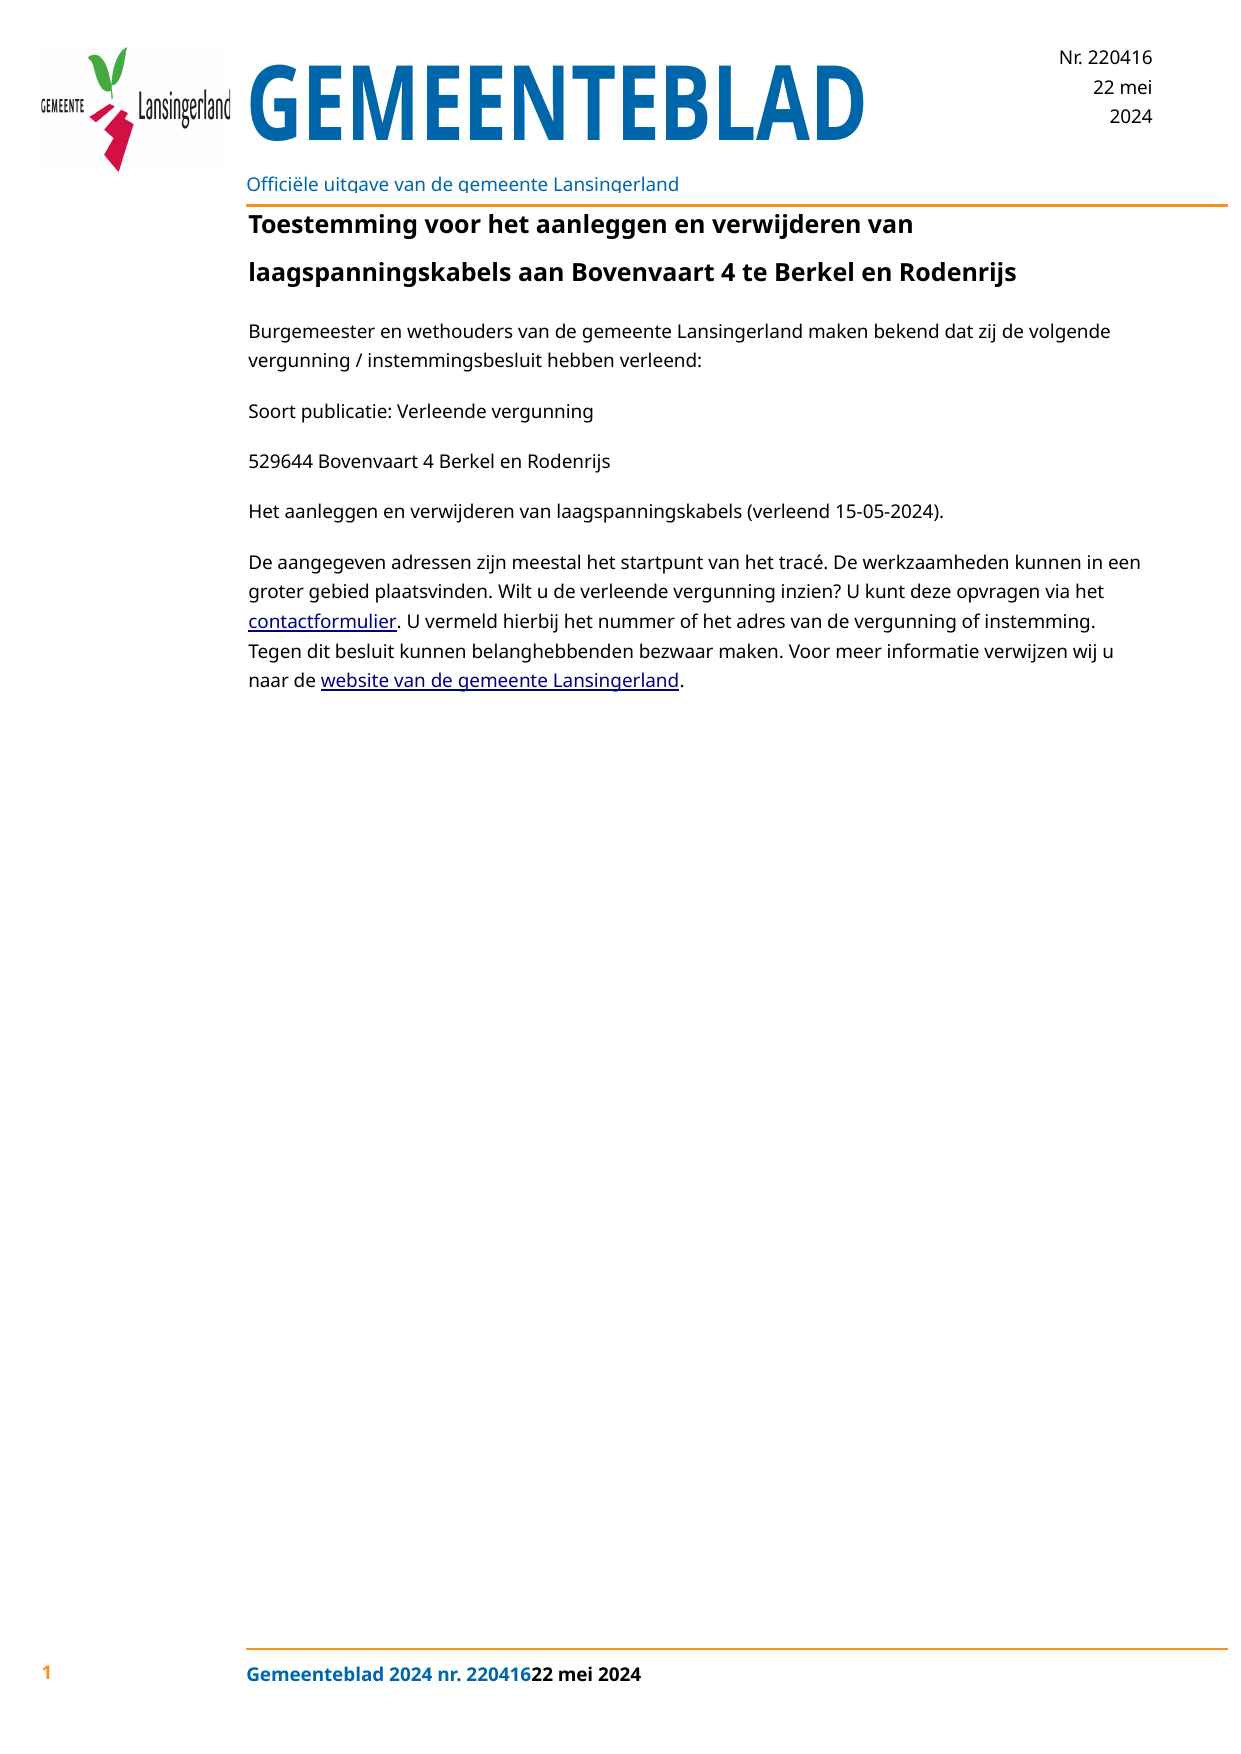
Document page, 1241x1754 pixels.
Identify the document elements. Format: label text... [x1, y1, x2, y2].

text Het aanleggen en verwijderen van laagspanningskabels (verleend 15-05-2024). [248, 499, 1152, 524]
text 529644 Bovenvaart 4 Berkel en Rodenrijs [248, 448, 1152, 474]
text De aangegeven adressen zijn meestal het startpunt van het tracé. De werkzaamheden kunnen in een groter gebied plaatsvinden. Wilt u de verleende vergunning inzien? U kunt deze opvragen via het contactformulier. U vermeld hierbij het nummer of het adres van de vergunning of instemming. Tegen dit besluit kunnen belanghebbenden bezwaar maken. Voor meer informatie verwijzen wij u naar de website van de gemeente Lansingerland. [248, 549, 1152, 693]
text Burgemeester en wethouders van de gemeente Lansingerland maken bekend dat zij de volgende vergunning / instemmingsbesluit hebben verleend: [248, 318, 1152, 373]
text Soort publicatie: Verleende vergunning [248, 398, 1152, 424]
picture [41, 47, 231, 172]
text Toestemming voor het aanleggen en verwijderen van laagspanningskabels aan Bovenvaart 4 te Berkel en Rodenrijs [248, 207, 1152, 288]
